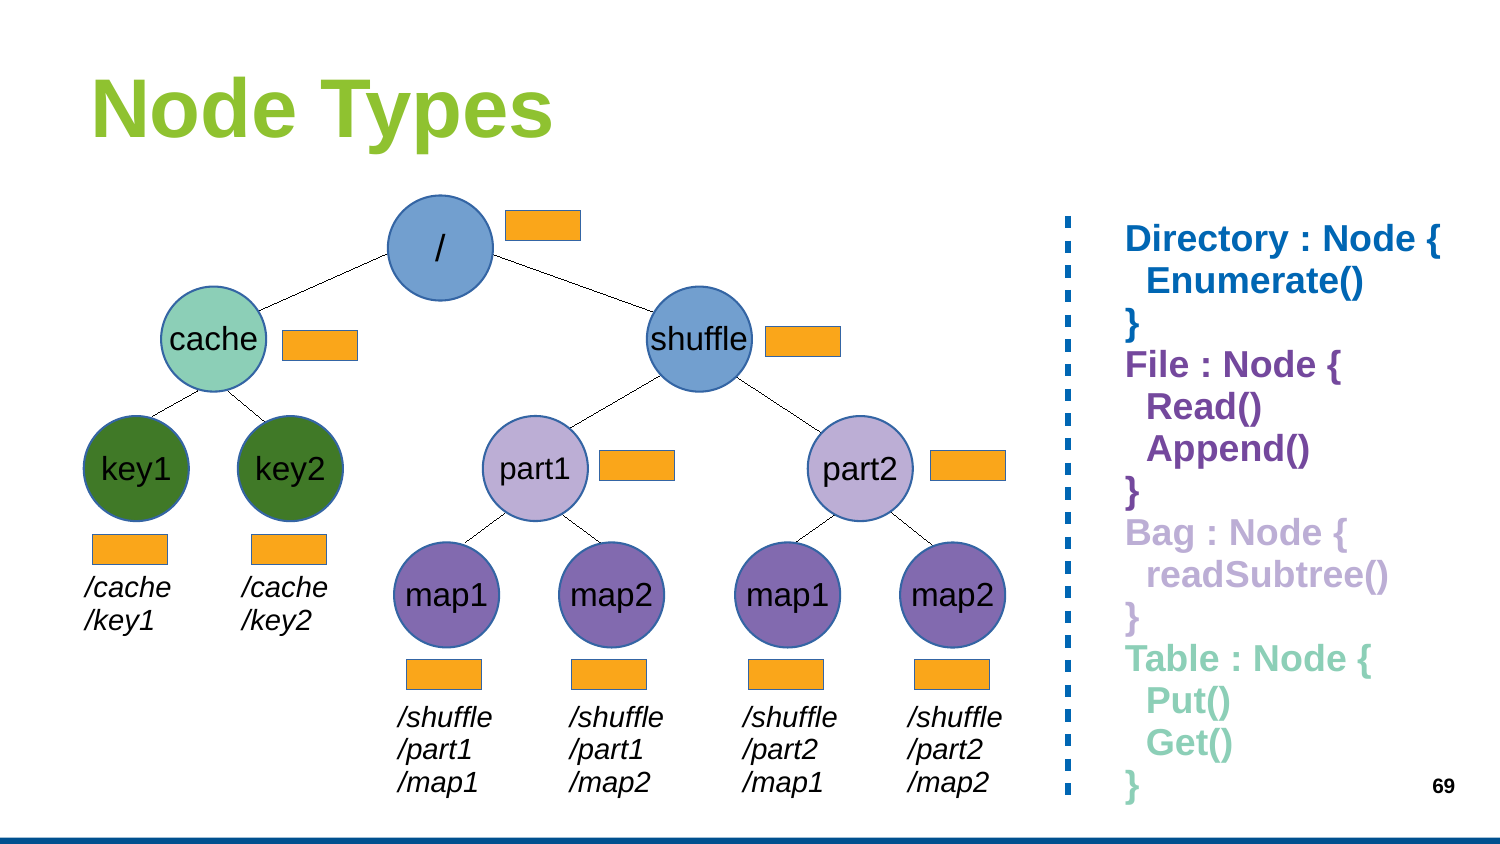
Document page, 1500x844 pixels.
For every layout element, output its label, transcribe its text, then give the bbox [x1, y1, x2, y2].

text_box /shuffle /part2 /map1 [728, 693, 856, 807]
text_box [251, 534, 327, 565]
text_box Directory : Node { Enumerate() } File : Node { Read() Append() } Bag : Node { readSubtree() } Table : Node { Put() Get() } [1110, 210, 1457, 844]
text_box key1 [83, 416, 189, 522]
text_box [406, 659, 482, 690]
text_box part2 [807, 416, 913, 522]
text_box map1 [394, 542, 500, 648]
text_box cache [161, 286, 267, 392]
text_box map2 [559, 542, 665, 648]
text_box [505, 210, 581, 241]
text_box key2 [237, 416, 343, 522]
text_box map2 [900, 542, 1006, 648]
text_box map1 [735, 542, 841, 648]
text_box / [387, 195, 493, 301]
text_box /shuffle /part1 /map1 [383, 693, 511, 807]
text_box /shuffle /part2 /map2 [893, 693, 1021, 807]
text_box [282, 330, 358, 361]
text_box [92, 534, 168, 565]
text_box [765, 326, 841, 357]
text_box shuffle [646, 286, 752, 392]
text_box /shuffle /part1 /map2 [555, 693, 682, 807]
text_box [914, 659, 990, 690]
text_box [599, 450, 675, 481]
title Node Types [75, 33, 1426, 175]
text_box [748, 659, 824, 690]
text_box [571, 659, 647, 690]
text_box part1 [482, 415, 588, 522]
text_box /cache /key1 [70, 564, 198, 655]
text_box [930, 450, 1006, 481]
text_box /cache /key2 [227, 564, 355, 655]
